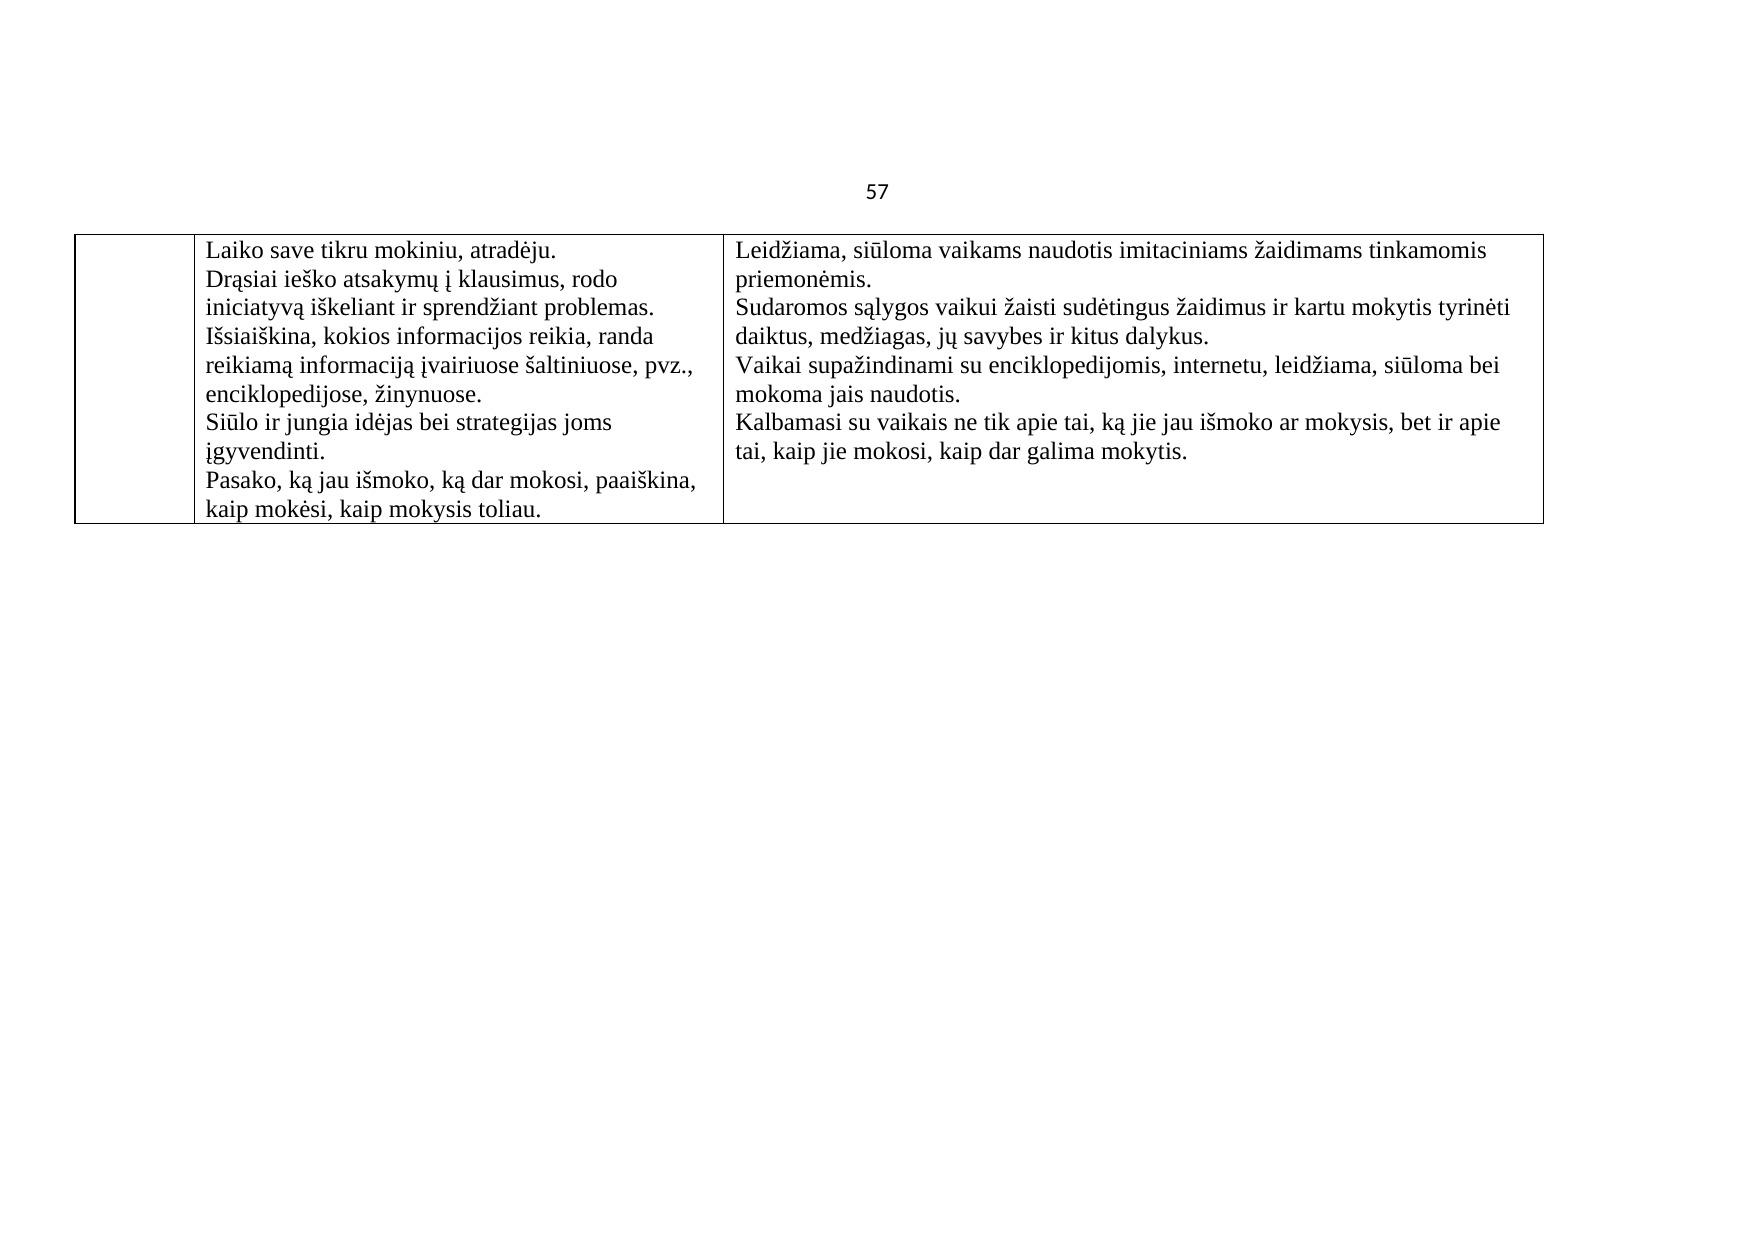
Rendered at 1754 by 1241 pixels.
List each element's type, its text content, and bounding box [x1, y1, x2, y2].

table_cell Leidžiama, siūloma vaikams naudotis imitaciniams žaidimams tinkamomis priemonėmis. Sudaromos sąlygos vaikui žaisti sudėtingus žaidimus ir kartu mokytis tyrinėti daiktus, medžiagas, jų savybes ir kitus dalykus. Vaikai supažindinami su enciklopedijomis, internetu, leidžiama, siūloma bei mokoma jais naudotis. Kalbamasi su vaikais ne tik apie tai, ką jie jau išmoko ar mokysis, bet ir apie tai, kaip jie mokosi, kaip dar galima mokytis. [724, 235, 1543, 522]
table_cell [1544, 234, 1548, 522]
table_cell Laiko save tikru mokiniu, atradėju. Drąsiai ieško atsakymų į klausimus, rodo iniciatyvą iškeliant ir sprendžiant problemas. Išsiaiškina, kokios informacijos reikia, randa reikiamą informaciją įvairiuose šaltiniuose, pvz., enciklopedijose, žinynuose. Siūlo ir jungia idėjas bei strategijas joms įgyvendinti. Pasako, ką jau išmoko, ką dar mokosi, paaiškina, kaip mokėsi, kaip mokysis toliau. [195, 235, 723, 522]
table_cell [76, 235, 194, 522]
